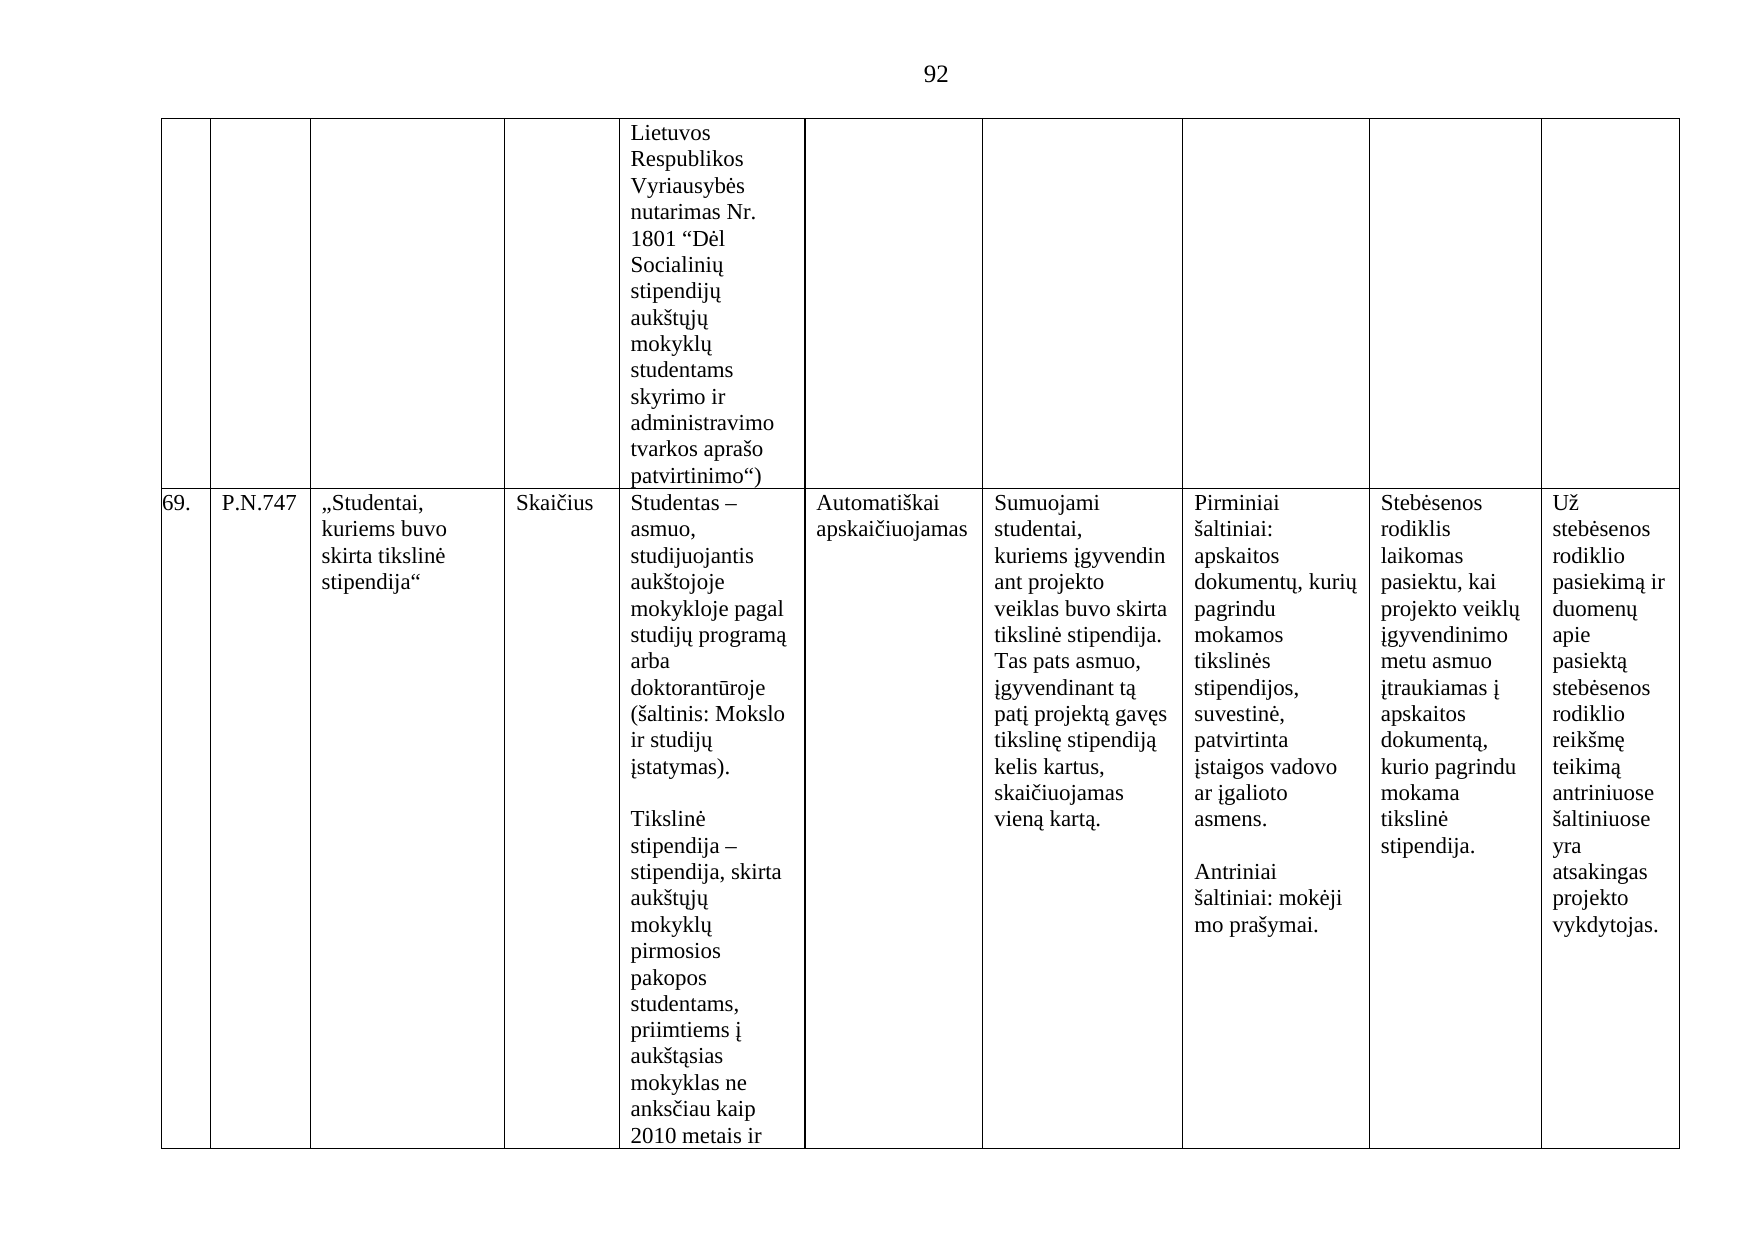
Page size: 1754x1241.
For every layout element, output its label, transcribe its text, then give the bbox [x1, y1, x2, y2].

table_cell 69. [162, 489, 210, 1148]
table_cell Stebėsenos rodiklis laikomas pasiektu, kai projekto veiklų įgyvendinimo metu asmuo įtraukiamas į apskaitos dokumentą, kurio pagrindu mokama tikslinė stipendija. [1370, 489, 1541, 1148]
table_cell [983, 119, 1182, 488]
table_cell Lietuvos Respublikos Vyriausybės nutarimas Nr. 1801 “Dėl Socialinių stipendijų aukštųjų mokyklų studentams skyrimo ir administravimo tvarkos aprašo patvirtinimo“) [620, 119, 804, 488]
table_cell [806, 119, 982, 488]
table_cell Už stebėsenos rodiklio pasiekimą ir duomenų apie pasiektą stebėsenos rodiklio reikšmę teikimą antriniuose šaltiniuose yra atsakingas projekto vykdytojas. [1542, 489, 1679, 1148]
table_cell Skaičius [505, 489, 619, 1148]
table_cell „Studentai, kuriems buvo skirta tikslinė stipendija“ [311, 489, 504, 1148]
table_cell [311, 119, 504, 488]
table_cell Sumuojami studentai, kuriems įgyvendinant projekto veiklas buvo skirta tikslinė stipendija. Tas pats asmuo, įgyvendinant tą patį projektą gavęs tikslinę stipendiją kelis kartus, skaičiuojamas vieną kartą. [983, 489, 1182, 1148]
table_cell [505, 119, 619, 488]
table_cell Pirminiai šaltiniai: apskaitos dokumentų, kurių pagrindu mokamos tikslinės stipendijos, suvestinė, patvirtinta įstaigos vadovo ar įgalioto asmens. Antriniai šaltiniai: mokėjimo prašymai. [1183, 489, 1369, 1148]
table_cell [1183, 119, 1369, 488]
table_cell Automatiškai apskaičiuojamas [806, 489, 982, 1148]
table_cell [1370, 119, 1541, 488]
table_cell [162, 119, 210, 488]
table_cell P.N.747 [211, 489, 310, 1148]
table_cell [1542, 119, 1679, 488]
table_cell [211, 119, 310, 488]
table_cell Studentas – asmuo, studijuojantis aukštojoje mokykloje pagal studijų programą arba doktorantūroje (šaltinis: Mokslo ir studijų įstatymas). Tikslinė stipendija – stipendija, skirta aukštųjų mokyklų pirmosios pakopos studentams, priimtiems į aukštąsias mokyklas ne anksčiau kaip 2010 metais ir [620, 489, 804, 1148]
